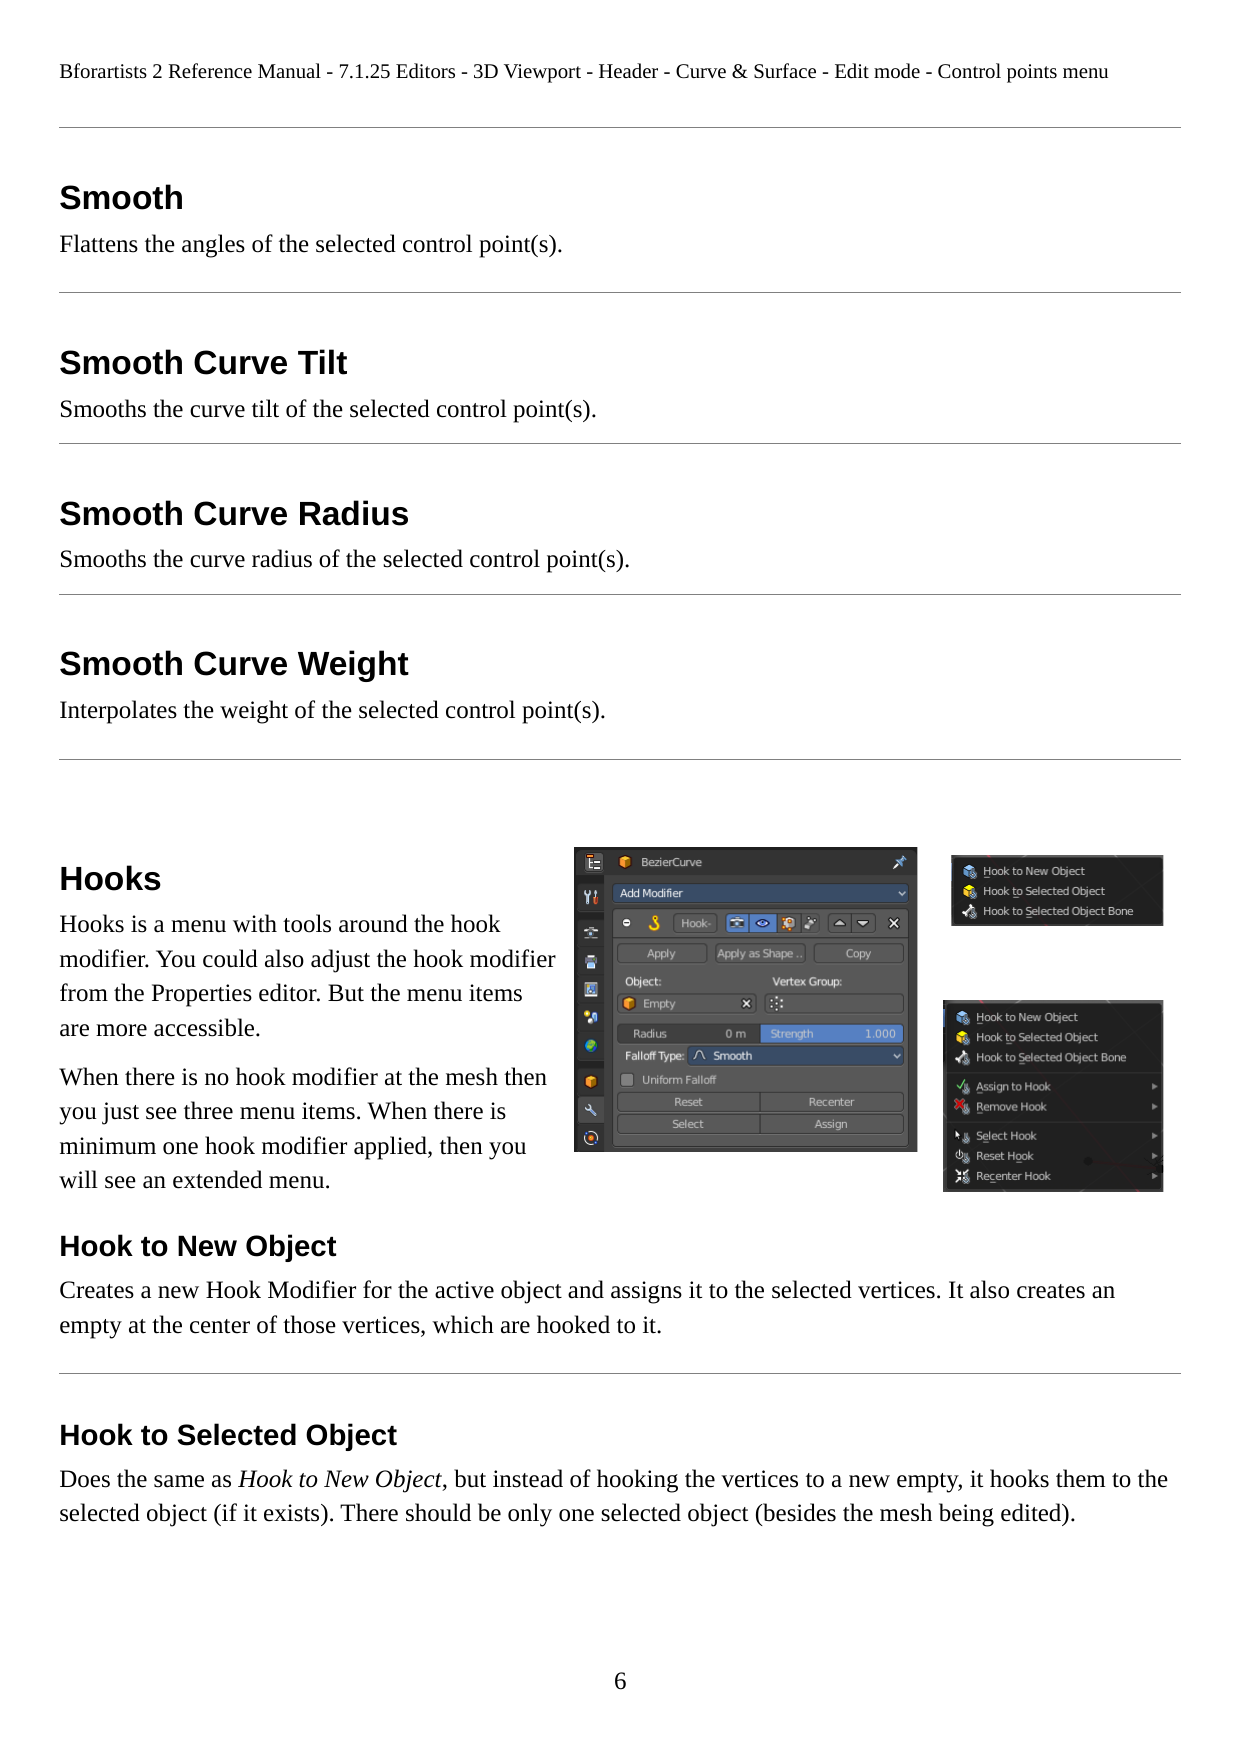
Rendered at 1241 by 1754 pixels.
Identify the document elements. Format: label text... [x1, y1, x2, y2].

subtitle [918, 858, 951, 897]
text [918, 909, 1181, 1042]
subtitle Smooth [59, 178, 1181, 216]
subtitle Smooth Curve Radius [59, 493, 1181, 532]
picture [951, 855, 1164, 926]
picture [943, 1000, 1164, 1192]
text Interpolates the weight of the selected control point(s). [59, 695, 1181, 724]
subtitle Hook to New Object [59, 1229, 1181, 1263]
picture [574, 847, 918, 1152]
subtitle Smooth Curve Weight [59, 644, 1181, 683]
text Does the same as Hook to New Object, but instead of hooking the vertices to a new empty, it hooks them to the selected object (if it exists). There should be only one selected object (besides the mesh being edited). [59, 1464, 1181, 1527]
text Smooths the curve tilt of the selected control point(s). [59, 394, 1181, 423]
text Flattens the angles of the selected control point(s). [59, 229, 1181, 257]
text Hooks is a menu with tools around the hook modifier. You could also adjust the hook modifier from the Properties editor. But the menu items are more accessible. [59, 909, 574, 1042]
text Creates a new Hook Modifier for the active object and assigns it to the selected vertices. It also creates an empty at the center of those vertices, which are hooked to it. [59, 1275, 1181, 1338]
subtitle Hook to Selected Object [59, 1418, 1181, 1451]
subtitle Hooks [59, 858, 574, 897]
subtitle [1164, 858, 1181, 897]
text Smooths the curve radius of the selected control point(s). [59, 544, 1181, 573]
subtitle Smooth Curve Tilt [59, 343, 1181, 381]
text When there is no hook modifier at the mesh then you just see three menu items. When there is minimum one hook modifier applied, then you will see an extended menu. [59, 1062, 1181, 1194]
